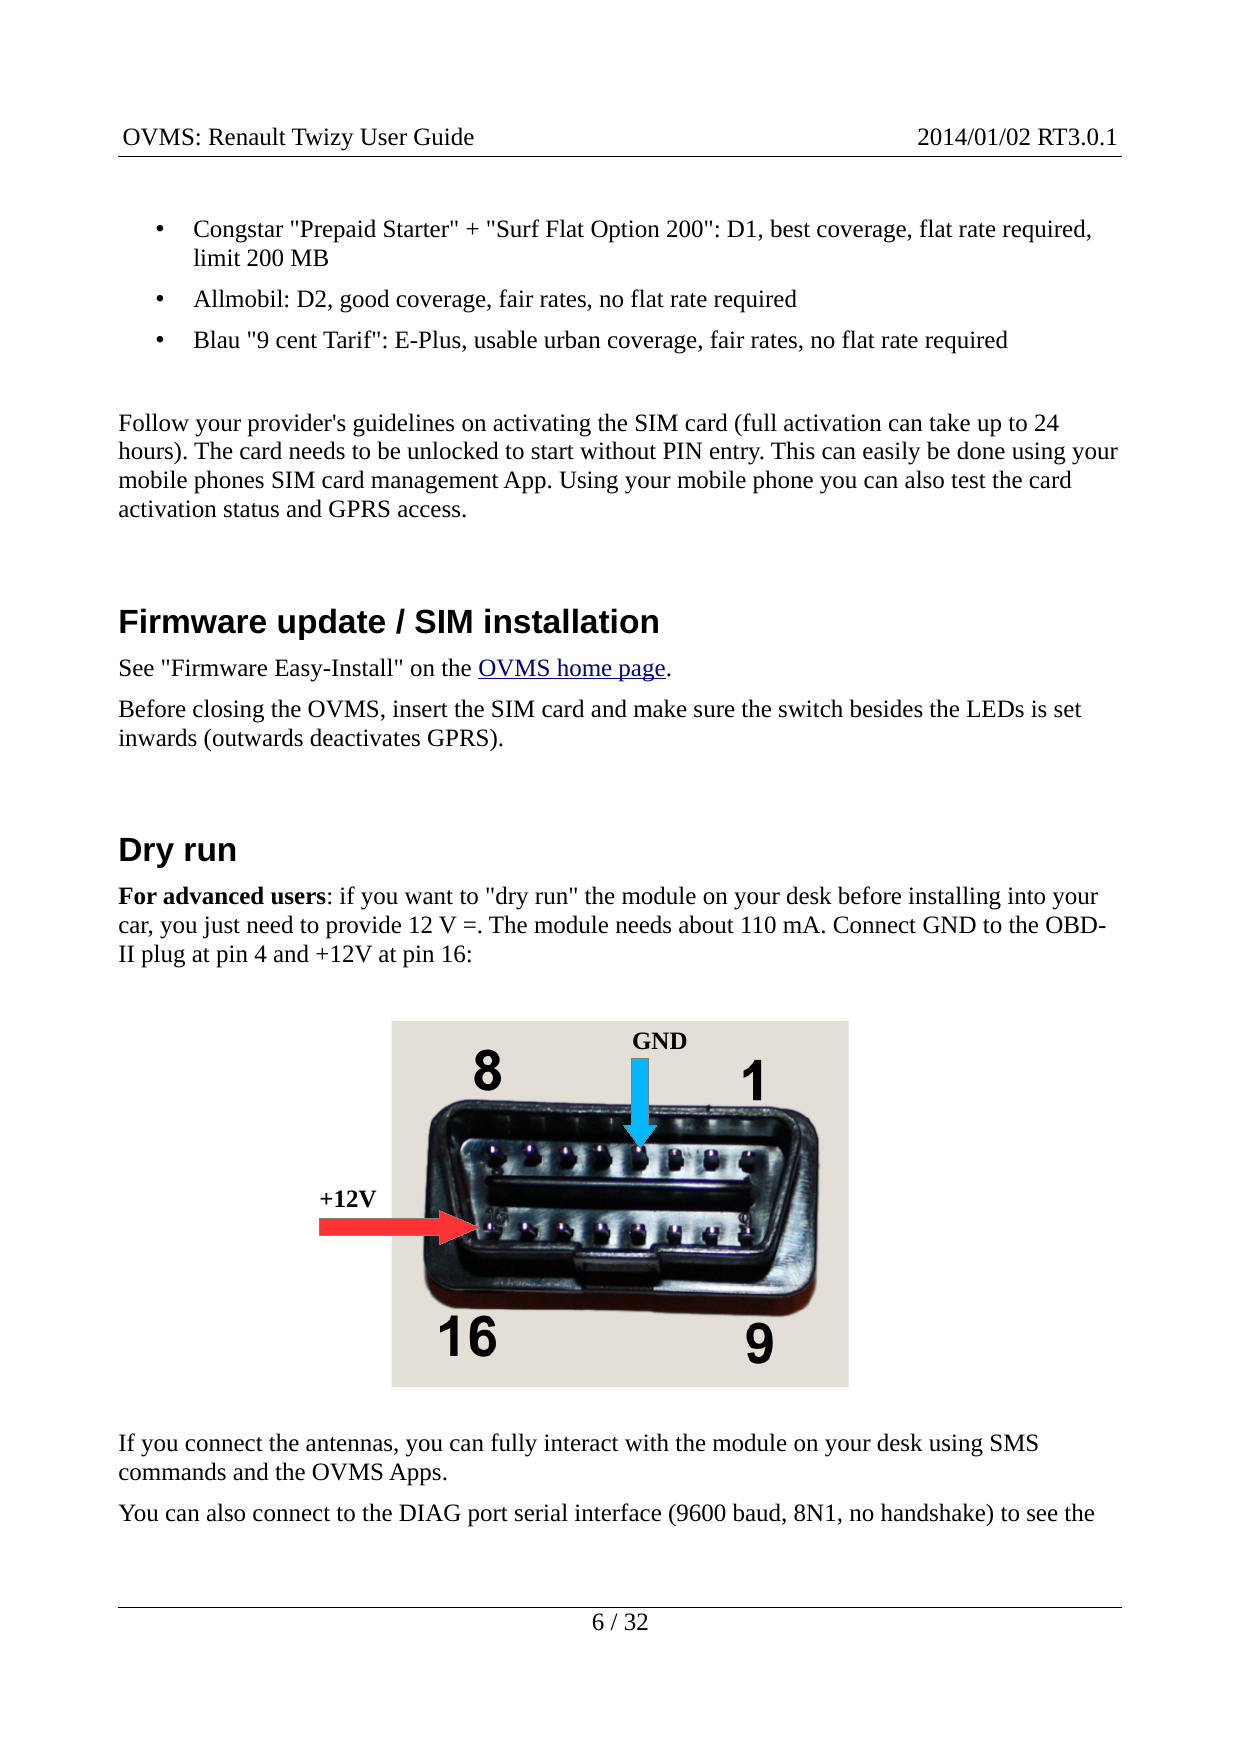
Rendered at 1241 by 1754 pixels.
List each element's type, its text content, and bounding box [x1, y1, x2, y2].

list Congstar "Prepaid Starter" + "Surf Flat Option 200": D1, best coverage, flat rate required, limit 200 MB [156, 214, 1122, 271]
text For advanced users: if you want to "dry run" the module on your desk before installing into your car, you just need to provide 12 V =. The module needs about 110 mA. Connect GND to the OBD-II plug at pin 4 and +12V at pin 16: [118, 881, 1122, 967]
picture [391, 1021, 849, 1387]
text Follow your provider's guidelines on activating the SIM card (full activation can take up to 24 hours). The card needs to be unlocked to start without PIN entry. This can easily be done using your mobile phones SIM card management App. Using your mobile phone you can also test the card activation status and GPRS access. [118, 408, 1122, 523]
text You can also connect to the DIAG port serial interface (9600 baud, 8N1, no handshake) to see the [118, 1498, 1122, 1527]
text See "Firmware Easy-Install" on the OVMS home page. [118, 653, 1122, 681]
subtitle Dry run [118, 830, 1122, 869]
text Before closing the OVMS, insert the SIM card and make sure the switch besides the LEDs is set inwards (outwards deactivates GPRS). [118, 694, 1122, 751]
list Allmobil: D2, good coverage, fair rates, no flat rate required [156, 284, 1122, 313]
text If you connect the antennas, you can fully interact with the module on your desk using SMS commands and the OVMS Apps. [118, 1428, 1122, 1486]
subtitle Firmware update / SIM installation [118, 601, 1122, 640]
list Blau "9 cent Tarif": E-Plus, usable urban coverage, fair rates, no flat rate required [156, 325, 1122, 354]
